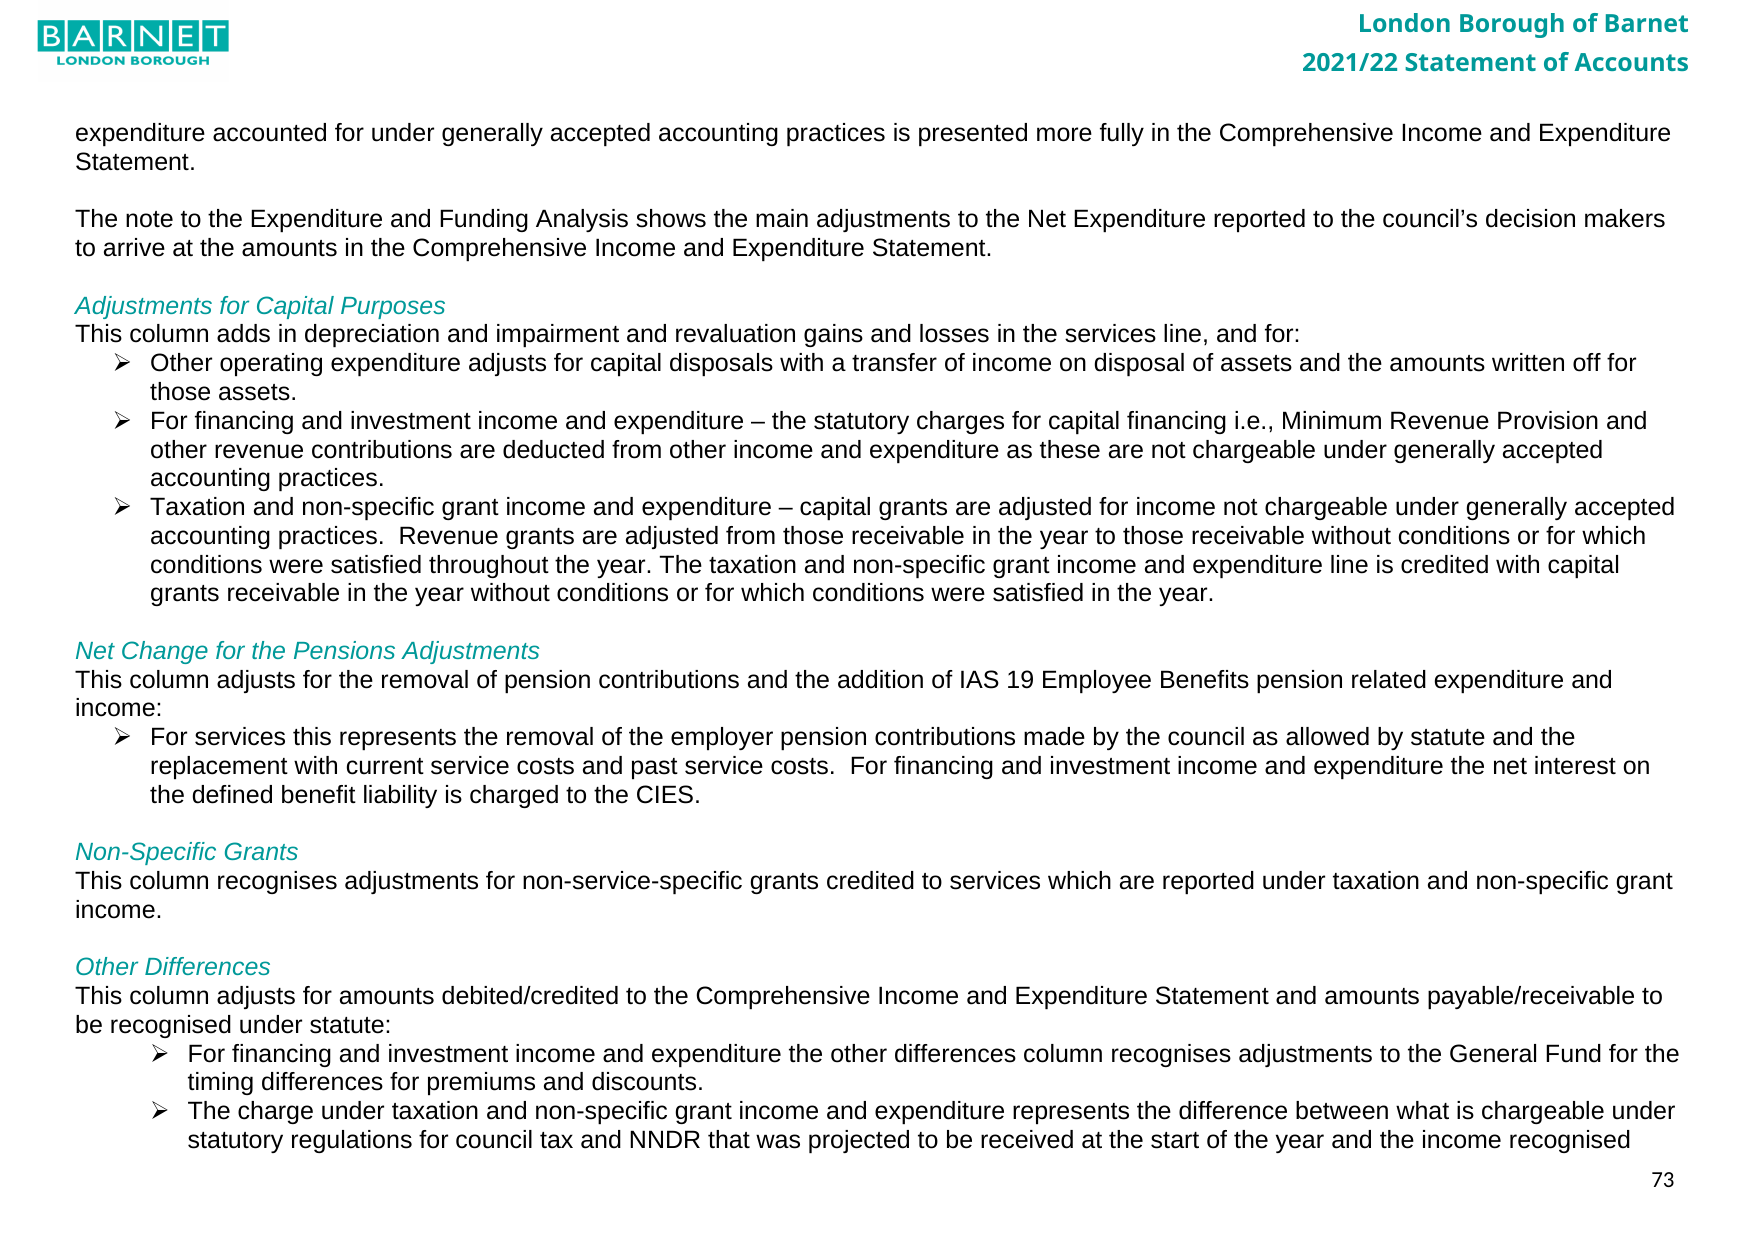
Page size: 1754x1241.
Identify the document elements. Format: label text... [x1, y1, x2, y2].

text This column adjusts for amounts debited/credited to the Comprehensive Income and Expenditure Statement and amounts payable/receivable to be recognised under statute: [75, 981, 1689, 1038]
text Adjustments for Capital Purposes [75, 291, 1689, 319]
text This column adjusts for the removal of pension contributions and the addition of IAS 19 Employee Benefits pension related expenditure and income: [75, 665, 1689, 722]
text Non-Specific Grants [75, 837, 1689, 866]
text Other Differences [75, 952, 1689, 981]
list Other operating expenditure adjusts for capital disposals with a transfer of income on disposal of assets and the amounts written off for those assets. [112, 348, 1689, 406]
text The note to the Expenditure and Funding Analysis shows the main adjustments to the Net Expenditure reported to the council’s decision makers to arrive at the amounts in the Comprehensive Income and Expenditure Statement. [75, 204, 1689, 262]
text This column adds in depreciation and impairment and revaluation gains and losses in the services line, and for: [75, 319, 1689, 348]
list For financing and investment income and expenditure – the statutory charges for capital financing i.e., Minimum Revenue Provision and other revenue contributions are deducted from other income and expenditure as these are not chargeable under generally accepted accounting practices. [112, 406, 1689, 492]
text expenditure accounted for under generally accepted accounting practices is presented more fully in the Comprehensive Income and Expenditure Statement. [75, 118, 1689, 176]
list The charge under taxation and non-specific grant income and expenditure represents the difference between what is chargeable under statutory regulations for council tax and NNDR that was projected to be received at the start of the year and the income recognised [150, 1096, 1689, 1154]
text Net Change for the Pensions Adjustments [75, 636, 1689, 665]
list Taxation and non-specific grant income and expenditure – capital grants are adjusted for income not chargeable under generally accepted accounting practices. Revenue grants are adjusted from those receivable in the year to those receivable without conditions or for which conditions were satisfied throughout the year. The taxation and non-specific grant income and expenditure line is credited with capital grants receivable in the year without conditions or for which conditions were satisfied in the year. [112, 492, 1689, 607]
list For services this represents the removal of the employer pension contributions made by the council as allowed by statute and the replacement with current service costs and past service costs. For financing and investment income and expenditure the net interest on the defined benefit liability is charged to the CIES. [112, 722, 1689, 808]
text This column recognises adjustments for non-service-specific grants credited to services which are reported under taxation and non-specific grant income. [75, 866, 1689, 923]
list For financing and investment income and expenditure the other differences column recognises adjustments to the General Fund for the timing differences for premiums and discounts. [150, 1038, 1689, 1096]
